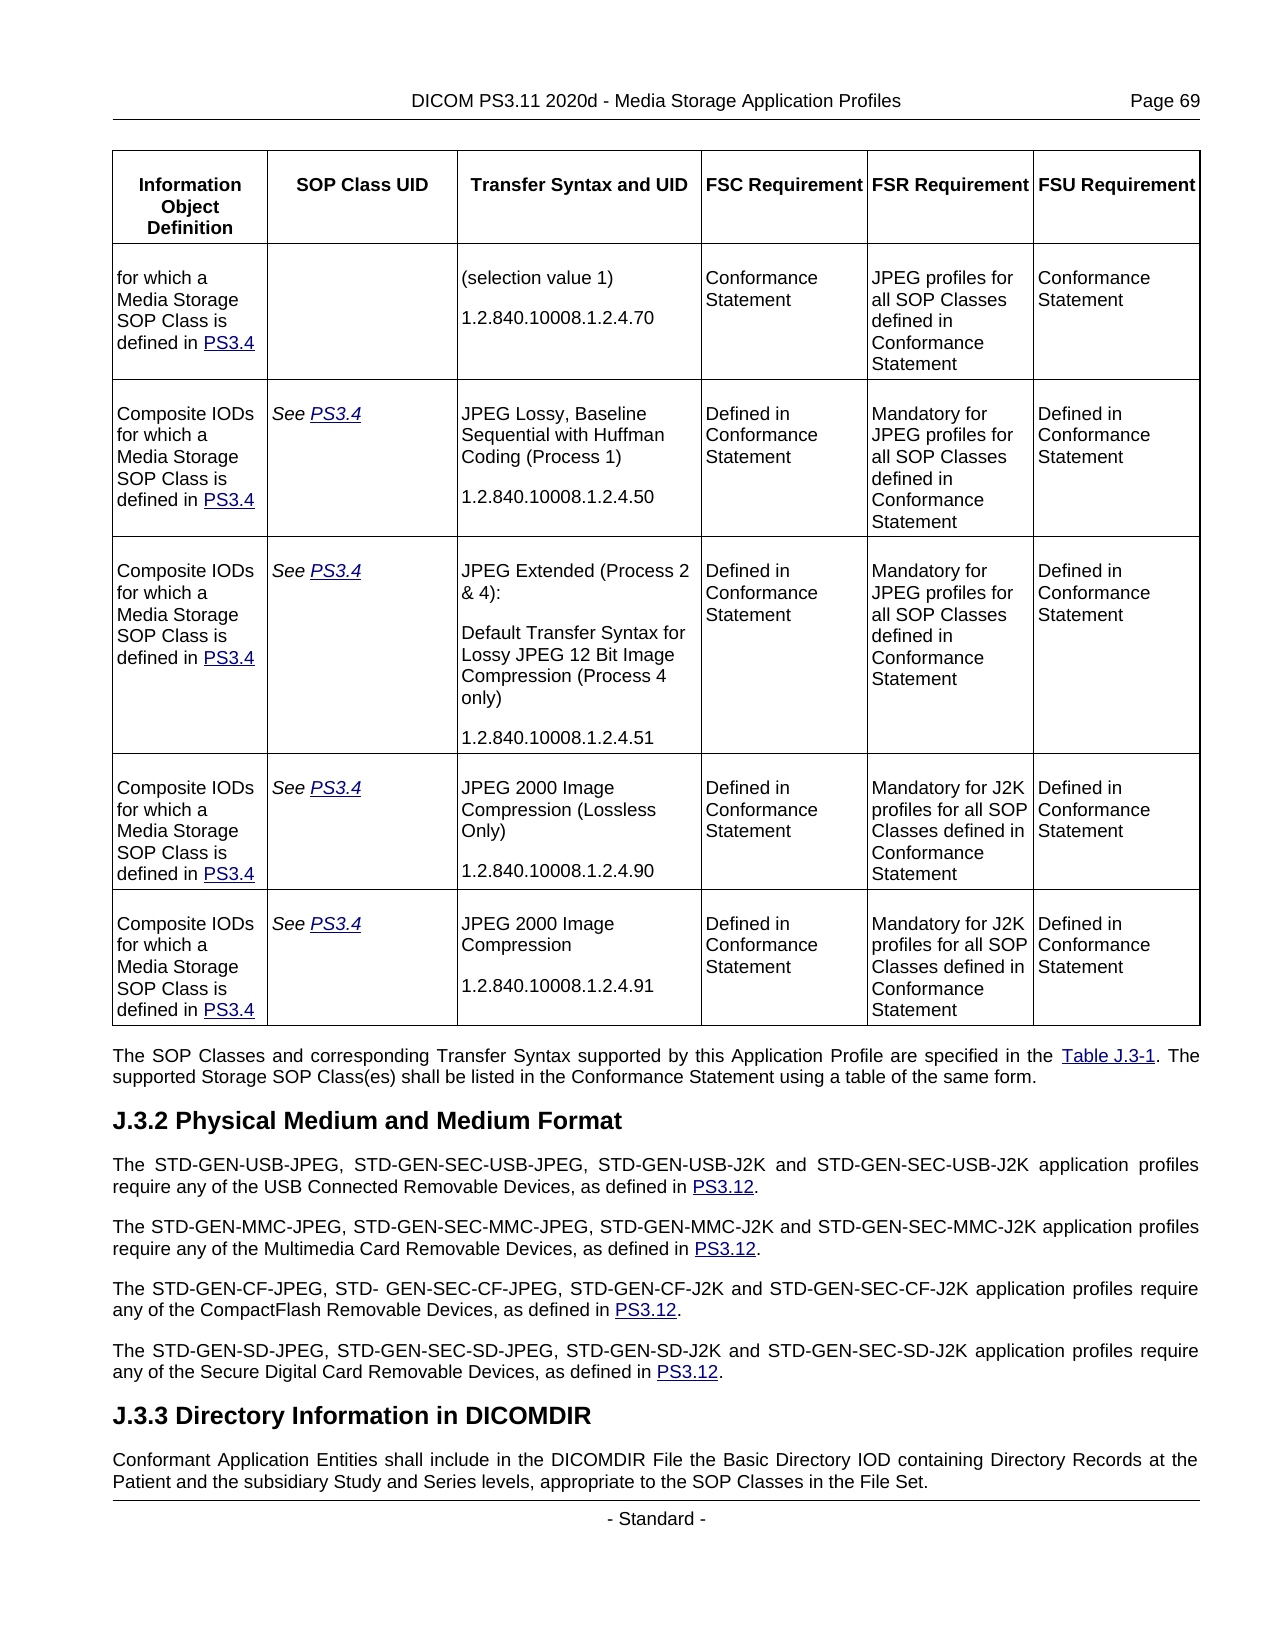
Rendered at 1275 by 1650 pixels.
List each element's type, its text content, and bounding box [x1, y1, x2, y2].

text Conformant Application Entities shall include in the DICOMDIR File the Basic Directory IOD containing Directory Records at the Patient and the subsidiary Study and Series levels, appropriate to the SOP Classes in the File Set. [112, 1449, 1200, 1492]
table_cell Conformance Statement [702, 244, 867, 379]
table_cell Mandatory for J2K profiles for all SOP Classes defined in Conformance Statement [868, 754, 1033, 889]
table_cell JPEG profiles for all SOP Classes defined in Conformance Statement [868, 244, 1033, 379]
table_cell Composite IODs for which a Media Storage SOP Class is defined in PS3.4 [113, 380, 267, 536]
table_cell for which a Media Storage SOP Class is defined in PS3.4 [113, 244, 267, 379]
text The STD-GEN-USB-JPEG, STD-GEN-SEC-USB-JPEG, STD-GEN-USB-J2K and STD-GEN-SEC-USB-J2K application profiles require any of the USB Connected Removable Devices, as defined in PS3.12. [112, 1154, 1200, 1197]
table_cell Defined in Conformance Statement [702, 890, 867, 1025]
text J.3.2 Physical Medium and Medium Format [112, 1106, 1200, 1135]
table_header FSR Requirement [868, 151, 1033, 243]
table_cell Defined in Conformance Statement [1034, 380, 1199, 536]
text The STD-GEN-CF-JPEG, STD- GEN-SEC-CF-JPEG, STD-GEN-CF-J2K and STD-GEN-SEC-CF-J2K application profiles require any of the CompactFlash Removable Devices, as defined in PS3.12. [112, 1278, 1200, 1321]
table_cell Defined in Conformance Statement [702, 754, 867, 889]
table_cell JPEG 2000 Image Compression 1.2.840.10008.1.2.4.91 [458, 890, 701, 1025]
text J.3.3 Directory Information in DICOMDIR [112, 1401, 1200, 1430]
table_cell Defined in Conformance Statement [1034, 754, 1199, 889]
table_cell See PS3.4 [268, 537, 457, 753]
text The SOP Classes and corresponding Transfer Syntax supported by this Application Profile are specified in the Table J.3-1. The supported Storage SOP Class(es) shall be listed in the Conformance Statement using a table of the same form. [112, 1044, 1200, 1088]
text The STD-GEN-MMC-JPEG, STD-GEN-SEC-MMC-JPEG, STD-GEN-MMC-J2K and STD-GEN-SEC-MMC-J2K application profiles require any of the Multimedia Card Removable Devices, as defined in PS3.12. [112, 1216, 1200, 1259]
table_cell Conformance Statement [1034, 244, 1199, 379]
table_cell Mandatory for JPEG profiles for all SOP Classes defined in Conformance Statement [868, 380, 1033, 536]
table_header SOP Class UID [268, 151, 457, 243]
table_cell See PS3.4 [268, 380, 457, 536]
table_cell [268, 244, 457, 379]
table_cell JPEG Extended (Process 2 & 4): Default Transfer Syntax for Lossy JPEG 12 Bit Image Compression (Process 4 only) 1.2.840.10008.1.2.4.51 [458, 537, 701, 753]
table_cell JPEG Lossy, Baseline Sequential with Huffman Coding (Process 1) 1.2.840.10008.1.2.4.50 [458, 380, 701, 536]
table_header Information Object Definition [113, 151, 267, 243]
table_header FSC Requirement [702, 151, 867, 243]
table_cell Composite IODs for which a Media Storage SOP Class is defined in PS3.4 [113, 537, 267, 753]
table_cell See PS3.4 [268, 890, 457, 1025]
table_cell JPEG 2000 Image Compression (Lossless Only) 1.2.840.10008.1.2.4.90 [458, 754, 701, 889]
table_cell Composite IODs for which a Media Storage SOP Class is defined in PS3.4 [113, 890, 267, 1025]
table_cell Mandatory for JPEG profiles for all SOP Classes defined in Conformance Statement [868, 537, 1033, 753]
table_cell Defined in Conformance Statement [1034, 537, 1199, 753]
text The STD-GEN-SD-JPEG, STD-GEN-SEC-SD-JPEG, STD-GEN-SD-J2K and STD-GEN-SEC-SD-J2K application profiles require any of the Secure Digital Card Removable Devices, as defined in PS3.12. [112, 1339, 1200, 1383]
table_cell Mandatory for J2K profiles for all SOP Classes defined in Conformance Statement [868, 890, 1033, 1025]
table_header FSU Requirement [1034, 151, 1199, 243]
table_cell Defined in Conformance Statement [702, 537, 867, 753]
table_cell Defined in Conformance Statement [1034, 890, 1199, 1025]
table_cell See PS3.4 [268, 754, 457, 889]
table_cell Composite IODs for which a Media Storage SOP Class is defined in PS3.4 [113, 754, 267, 889]
table_cell Defined in Conformance Statement [702, 380, 867, 536]
table_header Transfer Syntax and UID [458, 151, 701, 243]
table_cell (selection value 1) 1.2.840.10008.1.2.4.70 [458, 244, 701, 379]
